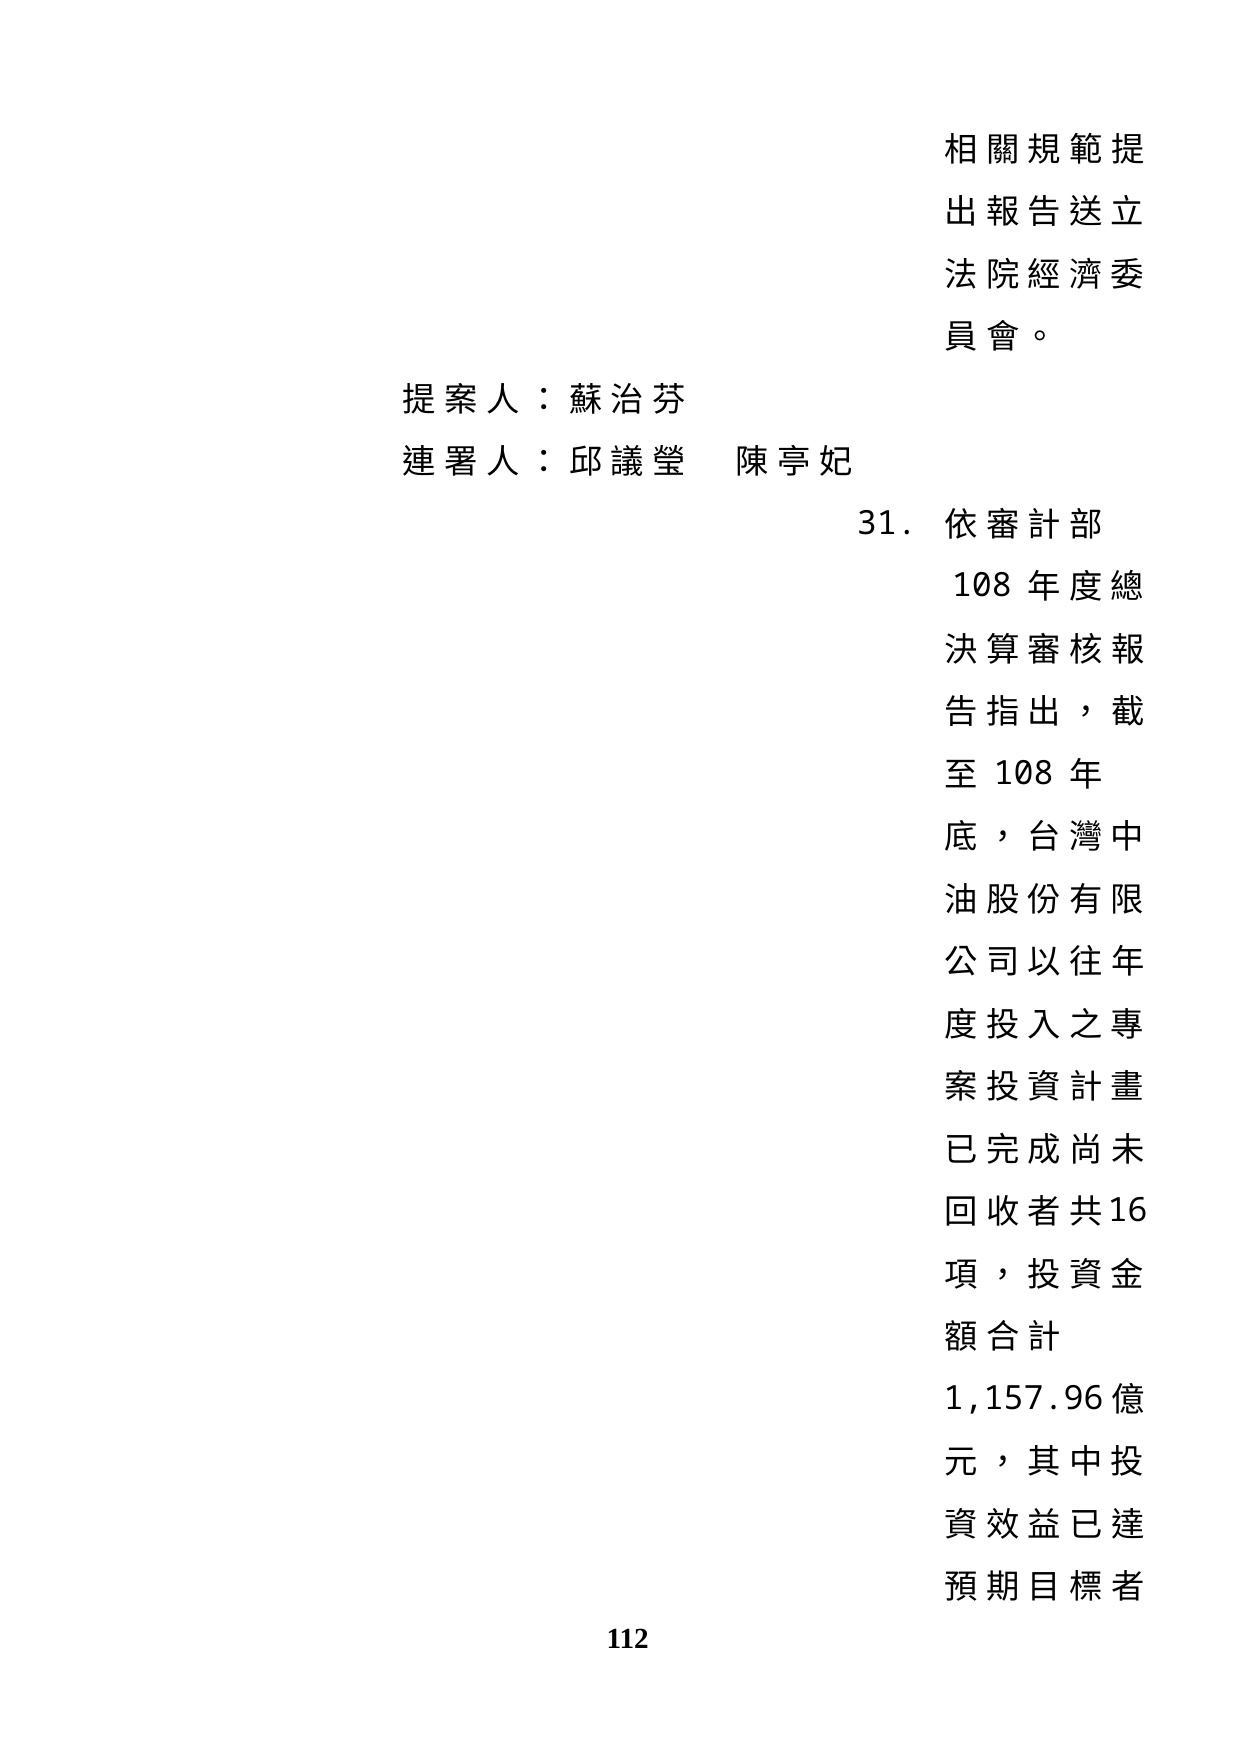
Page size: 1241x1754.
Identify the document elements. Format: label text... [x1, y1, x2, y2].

list 相關規範提出報告送立法院經濟委員會。 [849, 105, 1148, 355]
text 連署人：邱議瑩 陳亭妃 [384, 417, 1044, 480]
list 依審計部108年度總決算審核報告指出，截至108年底，台灣中油股份有限公司以往年度投入之專案投資計畫已完成尚未回收者共16項，投資金額合計1,157.96億元，其中投資效益已達預期目標者 [849, 480, 1148, 1605]
text 提案人：蘇治芬 [384, 355, 1044, 417]
